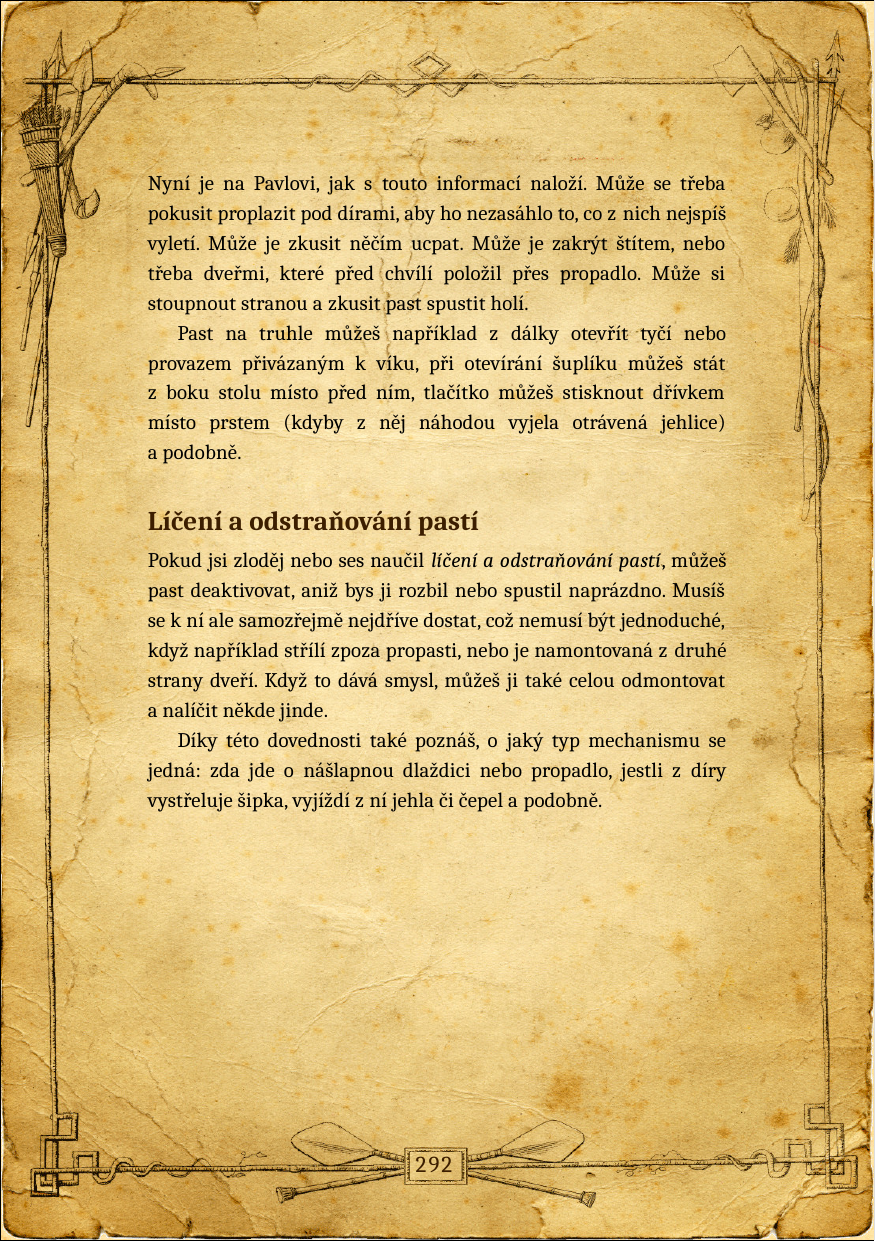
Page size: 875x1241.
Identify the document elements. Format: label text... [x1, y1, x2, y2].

text Nyní je na Pavlovi, jak s⁠ touto informací naloží. Může se třeba pokusit proplazit pod dírami, aby ho nezasáhlo to, co z⁠ nich nejspíš vyletí. Může je zkusit něčím ucpat. Může je zakrýt štítem, nebo třeba dveřmi, které před chvílí položil přes propadlo. Může si stoupnout stranou a⁠ zkusit past spustit holí. Past na truhle můžeš například z⁠ dálky otevřít tyčí nebo provazem přivázaným k⁠ víku, při otevírání šuplíku můžeš stát z⁠ boku stolu místo před ním, tlačítko můžeš stisknout dřívkem místo prstem (kdyby z⁠ něj náhodou vyjela otrávená jehlice) a⁠ podobně. [148, 172, 726, 465]
picture [1, 1, 874, 1240]
text Pokud jsi zloděj nebo ses naučil líčení a⁠ odstraňování pastí, můžeš past deaktivovat, aniž bys ji rozbil nebo spustil naprázdno. Musíš se k⁠ ní ale samozřejmě nejdříve dostat, což nemusí být jednoduché, když například střílí zpoza propasti, nebo je namontovaná z⁠ druhé strany dveří. Když to dává smysl, můžeš ji také celou odmontovat a⁠ nalíčit někde jinde. Díky této dovednosti také poznáš, o⁠ jaký typ mechanismu se jedná: zda jde o⁠ nášlapnou dlaždici nebo propadlo, jestli z⁠ díry vystřeluje šipka, vyjíždí z⁠ ní jehla či čepel a⁠ podobně. [148, 549, 726, 812]
subtitle Líčení a⁠ odstraňování pastí [148, 506, 726, 537]
